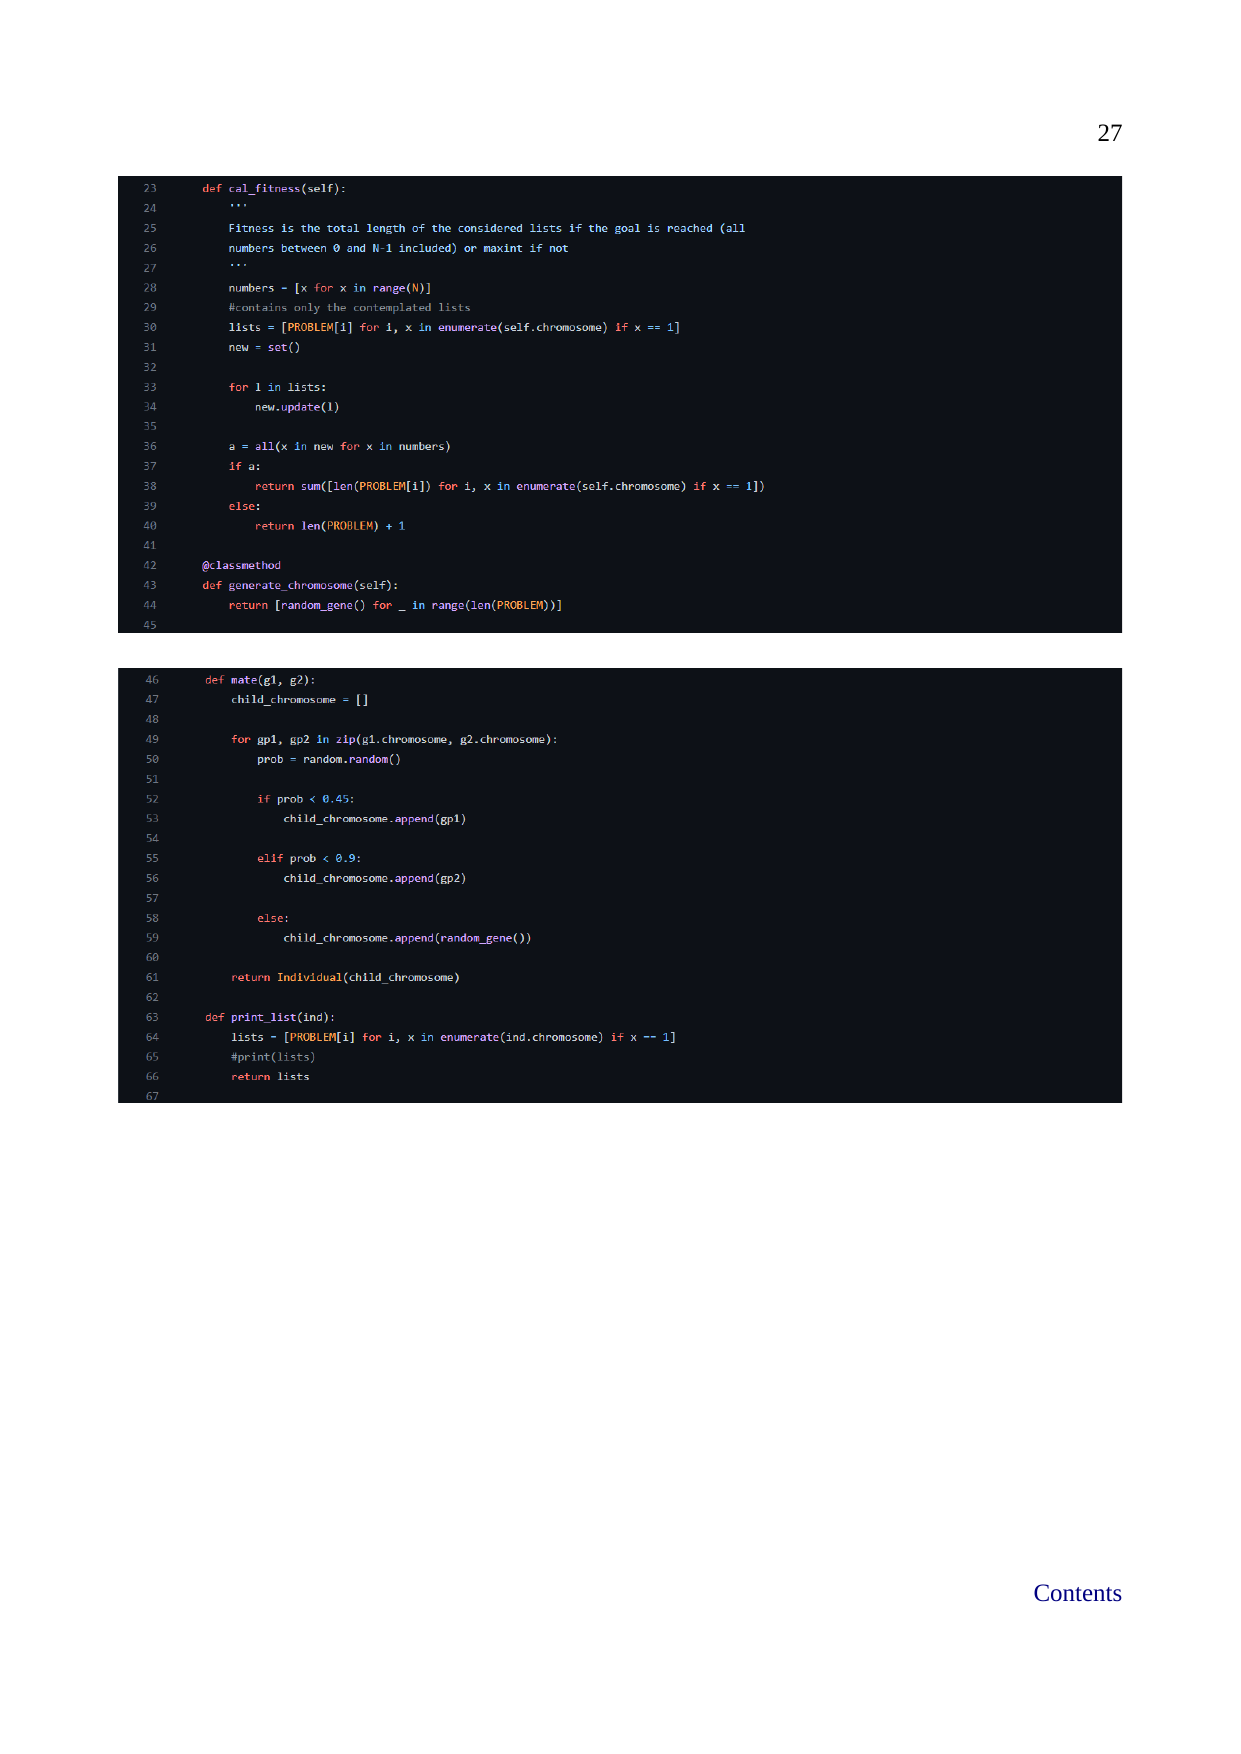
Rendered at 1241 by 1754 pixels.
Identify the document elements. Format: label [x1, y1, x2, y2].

picture [118, 668, 1123, 1103]
picture [118, 176, 1123, 633]
